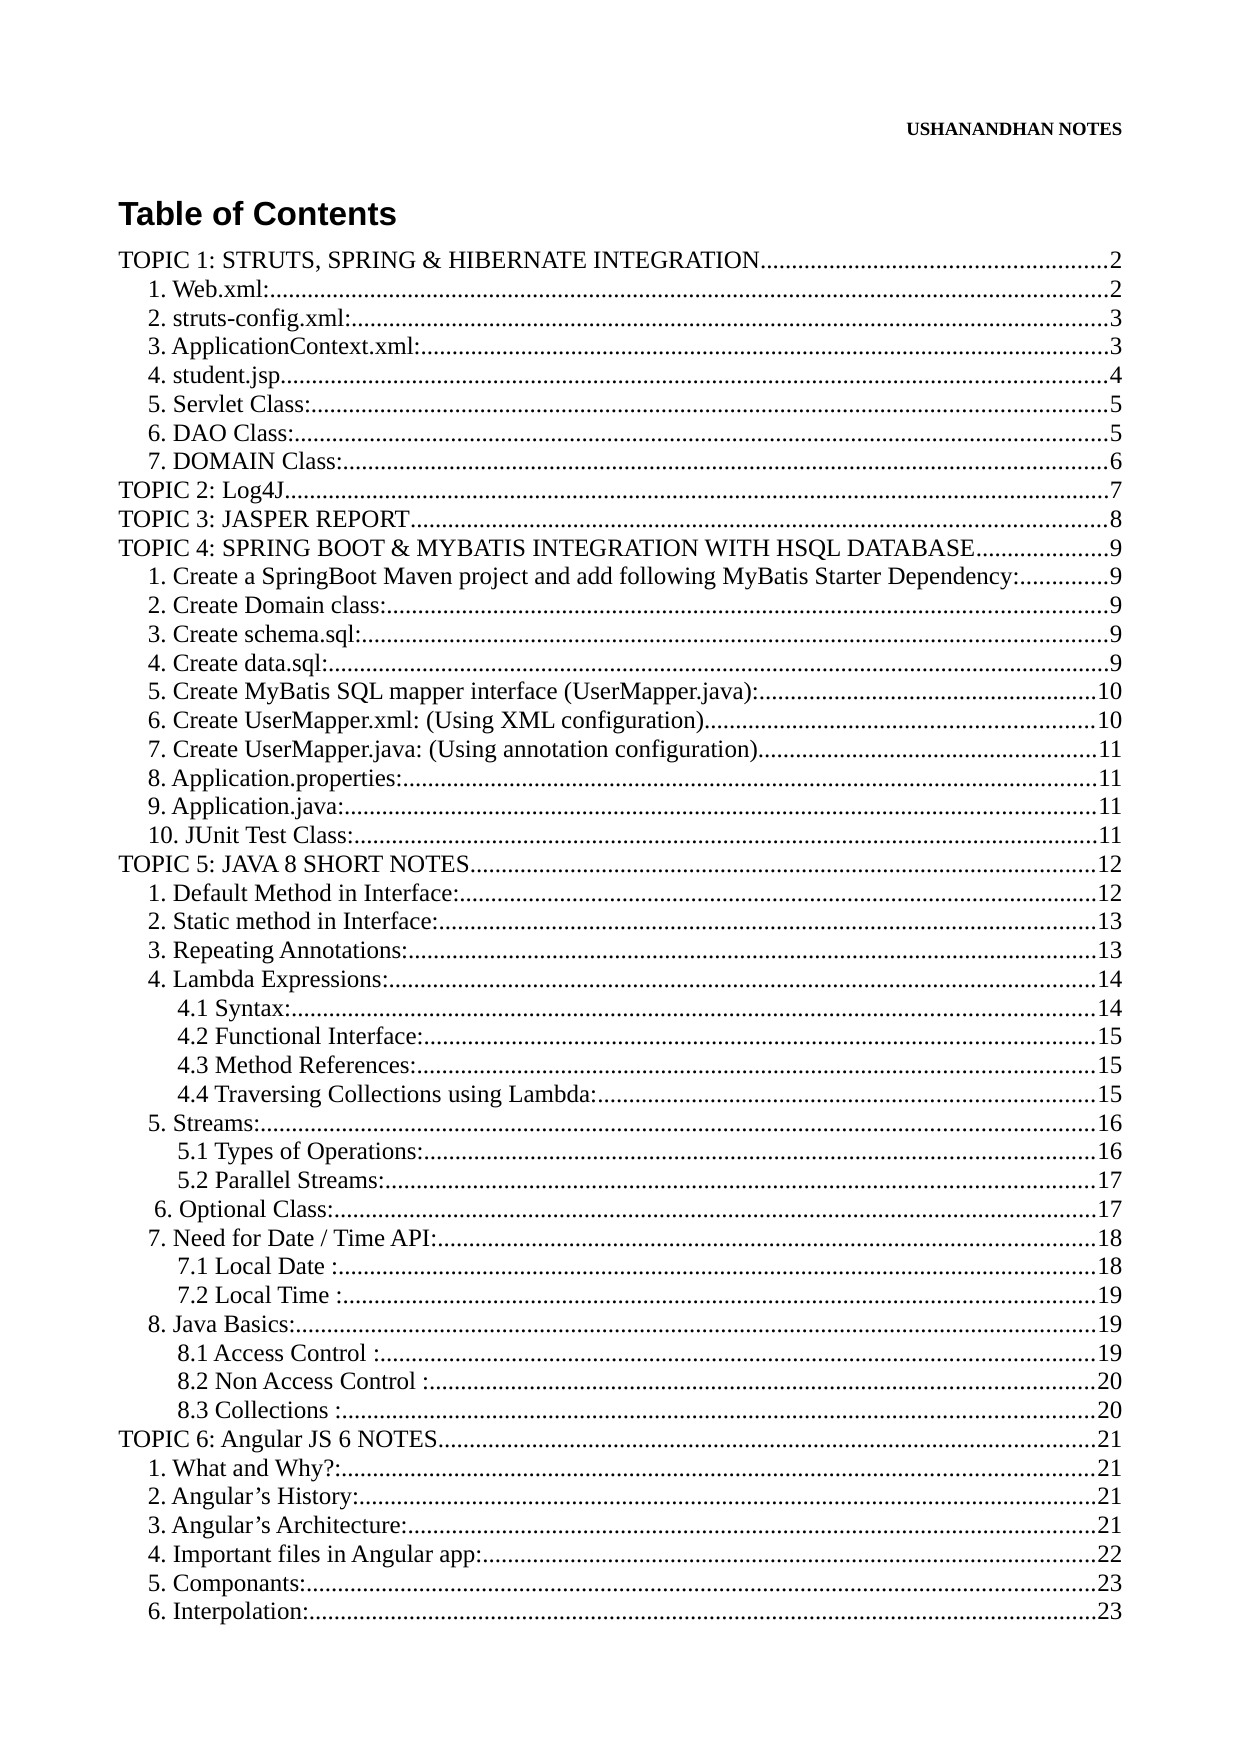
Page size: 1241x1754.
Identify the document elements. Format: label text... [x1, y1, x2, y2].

text 5. Streams: 16 [148, 1108, 1122, 1136]
text TOPIC 1: STRUTS, SPRING & HIBERNATE INTEGRATION 2 [118, 245, 1122, 274]
text 8. Java Basics: 19 [148, 1309, 1122, 1338]
text 1. Web.xml: 2 [148, 274, 1122, 303]
text 8.3 Collections : 20 [177, 1395, 1122, 1424]
text 8.1 Access Control : 19 [177, 1338, 1122, 1366]
subtitle Table of Contents [118, 194, 1122, 233]
text 5. Create MyBatis SQL mapper interface (UserMapper.java): 10 [148, 676, 1122, 705]
text 8.2 Non Access Control : 20 [177, 1366, 1122, 1395]
text 5. Servlet Class: 5 [148, 389, 1122, 418]
text 6. DAO Class: 5 [148, 418, 1122, 446]
text 4.1 Syntax: 14 [177, 993, 1122, 1021]
text 3. Angular’s Architecture: 21 [148, 1510, 1122, 1539]
text 5.2 Parallel Streams: 17 [177, 1165, 1122, 1194]
text 4. Lambda Expressions: 14 [148, 964, 1122, 993]
text 1. Create a SpringBoot Maven project and add following MyBatis Starter Dependency: 9 [148, 561, 1122, 590]
text 9. Application.java: 11 [148, 791, 1122, 820]
text 2. struts-config.xml: 3 [148, 303, 1122, 331]
text 1. What and Why?: 21 [148, 1453, 1122, 1481]
text 4.3 Method References: 15 [177, 1050, 1122, 1079]
text 5.1 Types of Operations: 16 [177, 1136, 1122, 1165]
text TOPIC 6: Angular JS 6 NOTES 21 [118, 1424, 1122, 1453]
text TOPIC 4: SPRING BOOT & MYBATIS INTEGRATION WITH HSQL DATABASE 9 [118, 533, 1122, 561]
text 4.4 Traversing Collections using Lambda: 15 [177, 1079, 1122, 1108]
text 2. Angular’s History: 21 [148, 1481, 1122, 1510]
text 4.2 Functional Interface: 15 [177, 1021, 1122, 1050]
text 4. Important files in Angular app: 22 [148, 1539, 1122, 1568]
text 7. Need for Date / Time API: 18 [148, 1223, 1122, 1251]
text 3. Repeating Annotations: 13 [148, 935, 1122, 964]
text 1. Default Method in Interface: 12 [148, 878, 1122, 906]
text TOPIC 2: Log4J 7 [118, 475, 1122, 504]
text 7. Create UserMapper.java: (Using annotation configuration) 11 [148, 734, 1122, 763]
text 5. Componants: 23 [148, 1568, 1122, 1596]
text 6. Create UserMapper.xml: (Using XML configuration) 10 [148, 705, 1122, 734]
text 2. Create Domain class: 9 [148, 590, 1122, 619]
text TOPIC 3: JASPER REPORT 8 [118, 504, 1122, 533]
text 7.1 Local Date : 18 [177, 1251, 1122, 1280]
text 6. Optional Class: 17 [148, 1194, 1122, 1223]
text 3. ApplicationContext.xml: 3 [148, 331, 1122, 360]
text 7.2 Local Time : 19 [177, 1280, 1122, 1309]
text 8. Application.properties: 11 [148, 763, 1122, 791]
text 4. Create data.sql: 9 [148, 648, 1122, 676]
text 10. JUnit Test Class: 11 [148, 820, 1122, 849]
text TOPIC 5: JAVA 8 SHORT NOTES 12 [118, 849, 1122, 878]
text 7. DOMAIN Class: 6 [148, 446, 1122, 475]
text 3. Create schema.sql: 9 [148, 619, 1122, 648]
text 2. Static method in Interface: 13 [148, 906, 1122, 935]
text 6. Interpolation: 23 [148, 1596, 1122, 1625]
text 4. student.jsp 4 [148, 360, 1122, 389]
